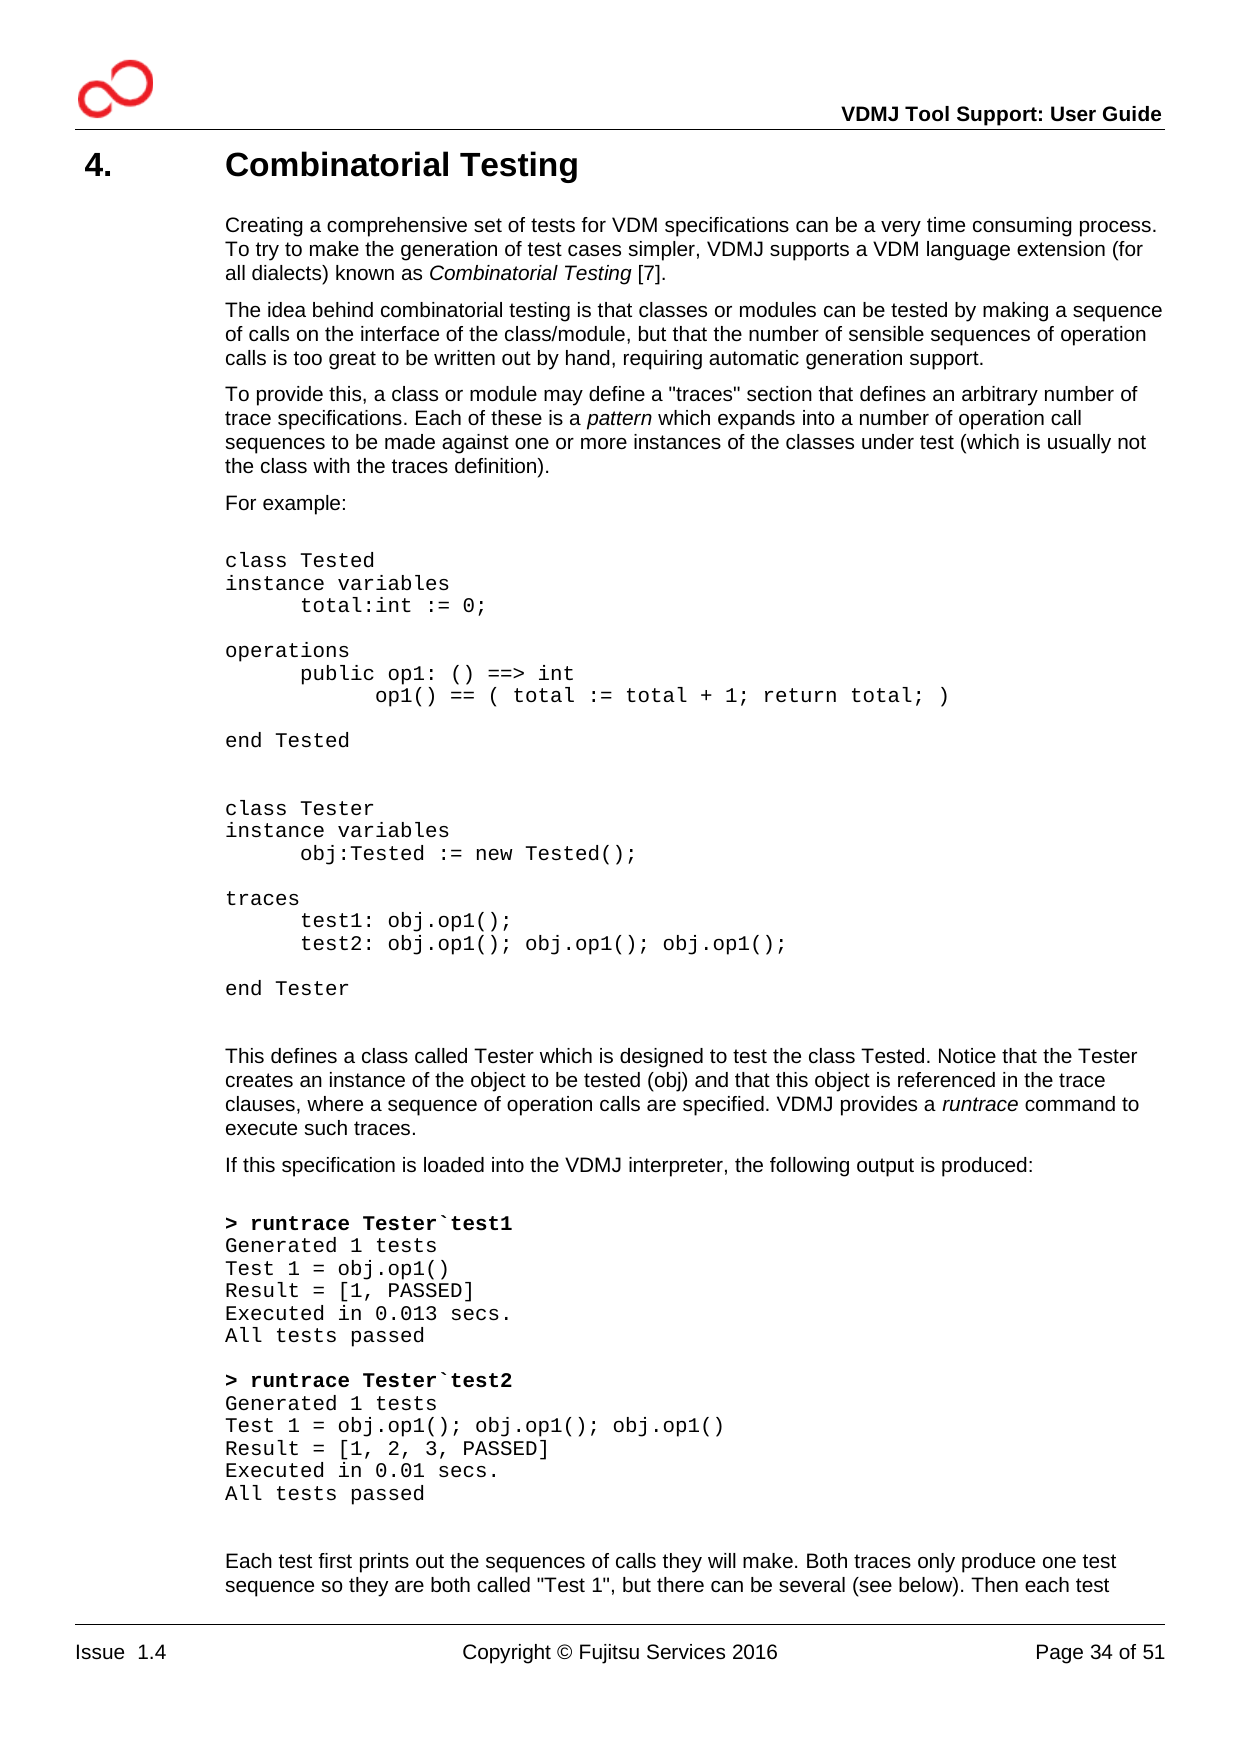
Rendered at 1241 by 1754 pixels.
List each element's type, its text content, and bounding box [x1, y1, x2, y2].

text op1() == ( total := total + 1; return total; ) [225, 685, 1165, 707]
text Executed in 0.01 secs. [225, 1459, 1165, 1482]
text Executed in 0.013 secs. [225, 1302, 1165, 1324]
text test2: obj.op1(); obj.op1(); obj.op1(); [225, 932, 1165, 955]
text class Tester [225, 797, 1165, 820]
text > runtrace Tester`test2 [225, 1369, 1165, 1392]
text traces [225, 887, 1165, 910]
text Test 1 = obj.op1() [225, 1257, 1165, 1279]
text Result = [1, 2, 3, PASSED] [225, 1437, 1165, 1459]
text Each test first prints out the sequences of calls they will make. Both traces only produce one test sequence so they are both called "Test 1", but there can be several (see below). Then each test [225, 1549, 1165, 1597]
text Test 1 = obj.op1(); obj.op1(); obj.op1() [225, 1414, 1165, 1437]
subtitle Combinatorial Testing [75, 145, 1165, 184]
text end Tested [225, 730, 1165, 752]
text Generated 1 tests [225, 1392, 1165, 1414]
text > runtrace Tester`test1 [225, 1212, 1165, 1234]
text To provide this, a class or module may define a "traces" section that defines an arbitrary number of trace specifications. Each of these is a pattern which expands into a number of operation call sequences to be made against one or more instances of the classes under test (which is usually not the class with the traces definition). [225, 382, 1165, 478]
text If this specification is loaded into the VDMJ interpreter, the following output is produced: [225, 1153, 1165, 1177]
text class Tested [225, 550, 1165, 572]
text The idea behind combinatorial testing is that classes or modules can be tested by making a sequence of calls on the interface of the class/module, but that the number of sensible sequences of operation calls is too great to be written out by hand, requiring automatic generation support. [225, 298, 1165, 370]
text Creating a comprehensive set of tests for VDM specifications can be a very time consuming process. To try to make the generation of test cases simpler, VDMJ supports a VDM language extension (for all dialects) known as Combinatorial Testing [7]. [225, 214, 1165, 286]
text instance variables [225, 820, 1165, 842]
text All tests passed [225, 1324, 1165, 1347]
text total:int := 0; [225, 595, 1165, 617]
text Result = [1, PASSED] [225, 1279, 1165, 1302]
text obj:Tested := new Tested(); [225, 842, 1165, 865]
text test1: obj.op1(); [225, 910, 1165, 932]
text Generated 1 tests [225, 1234, 1165, 1257]
text This defines a class called Tester which is designed to test the class Tested. Notice that the Tester creates an instance of the object to be tested (obj) and that this object is referenced in the trace clauses, where a sequence of operation calls are specified. VDMJ provides a runtrace command to execute such traces. [225, 1045, 1165, 1141]
text end Tester [225, 977, 1165, 1000]
text instance variables [225, 572, 1165, 595]
picture [78, 52, 153, 128]
text operations [225, 640, 1165, 662]
text For example: [225, 491, 1165, 515]
text public op1: () ==> int [225, 662, 1165, 685]
text All tests passed [225, 1482, 1165, 1504]
